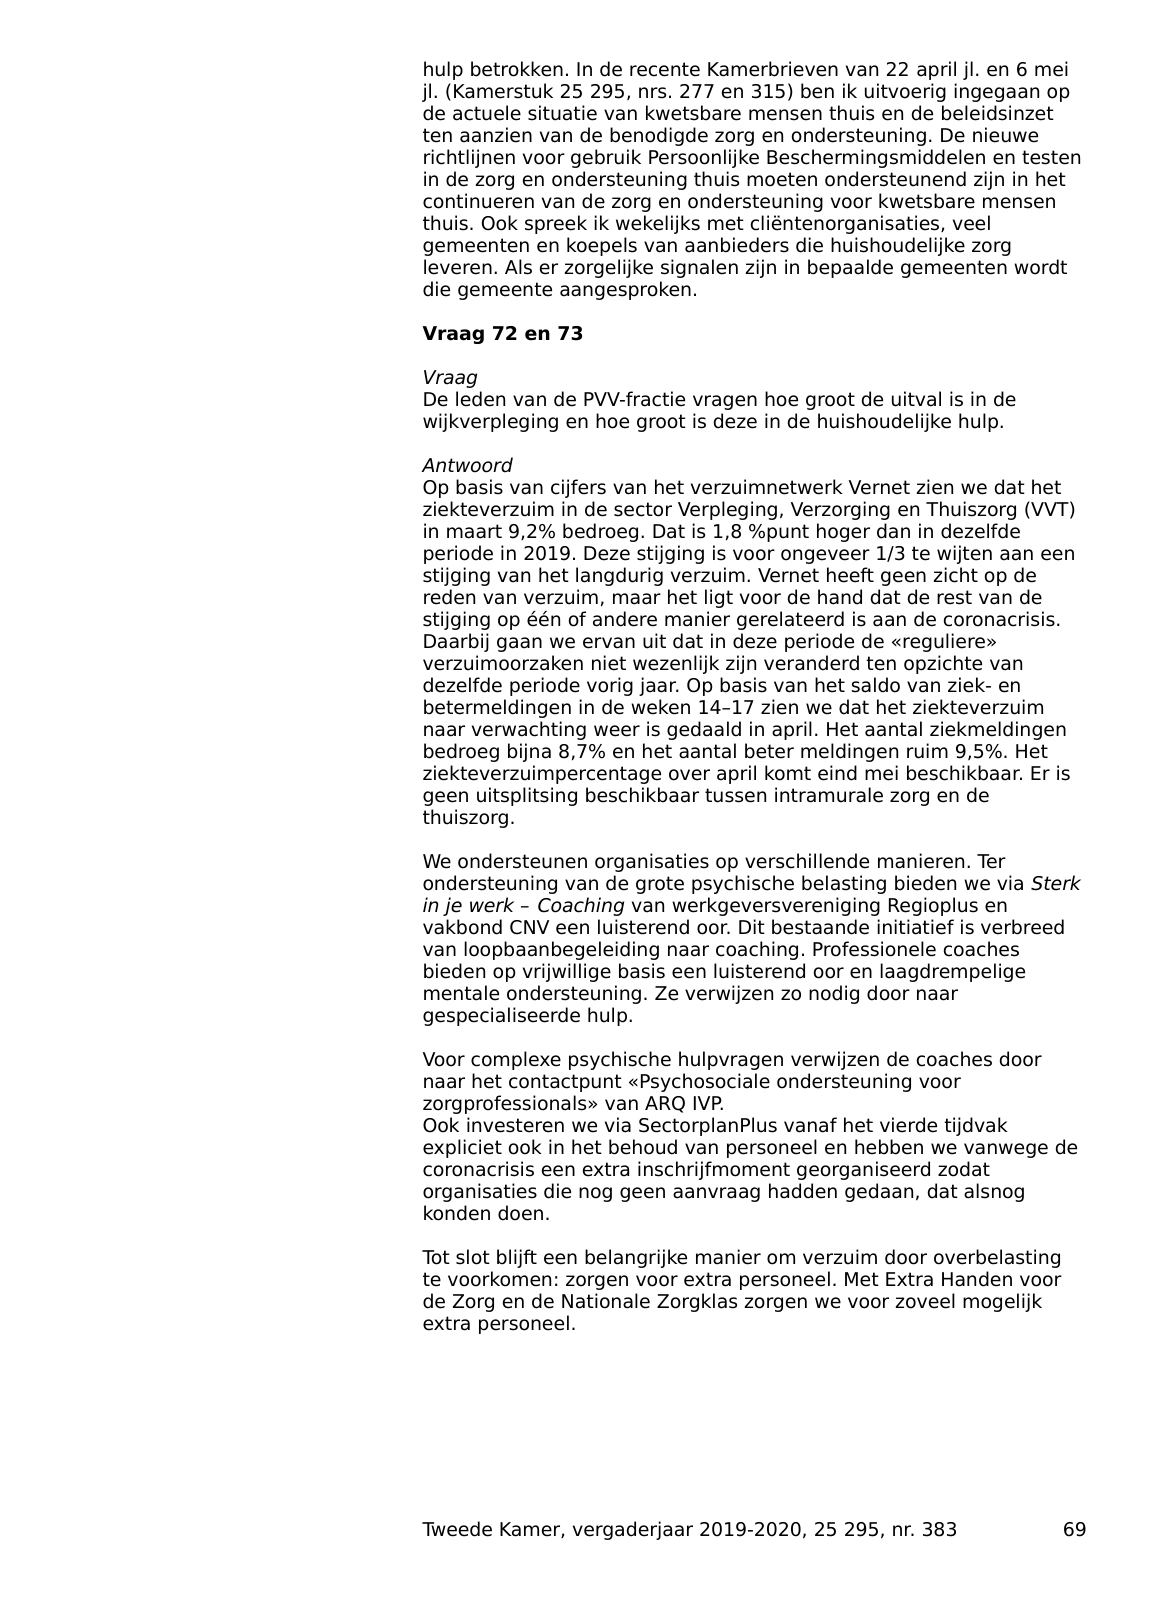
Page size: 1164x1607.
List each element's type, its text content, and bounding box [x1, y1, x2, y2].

text hulp betrokken. In de recente Kamerbrieven van 22 april jl. en 6 mei jl. (Kamerstuk 25 295, nrs. 277 en 315) ben ik uitvoerig ingegaan op de actuele situatie van kwetsbare mensen thuis en de beleidsinzet ten aanzien van de benodigde zorg en ondersteuning. De nieuwe richtlijnen voor gebruik Persoonlijke Beschermingsmiddelen en testen in de zorg en ondersteuning thuis moeten ondersteunend zijn in het continueren van de zorg en ondersteuning voor kwetsbare mensen thuis. Ook spreek ik wekelijks met cliëntenorganisaties, veel gemeenten en koepels van aanbieders die huishoudelijke zorg leveren. Als er zorgelijke signalen zijn in bepaalde gemeenten wordt die gemeente aangesproken. [422, 59, 1087, 301]
text Voor complexe psychische hulpvragen verwijzen de coaches door naar het contactpunt «Psychosociale ondersteuning voor zorgprofessionals» van ARQ IVP. [422, 1049, 1087, 1115]
subtitle Vraag 72 en 73 [422, 323, 1087, 345]
text De leden van de PVV-fractie vragen hoe groot de uitval is in de wijkverpleging en hoe groot is deze in de huishoudelijke hulp. [422, 389, 1087, 433]
text Ook investeren we via SectorplanPlus vanaf het vierde tijdvak expliciet ook in het behoud van personeel en hebben we vanwege de coronacrisis een extra inschrijfmoment georganiseerd zodat organisaties die nog geen aanvraag hadden gedaan, dat alsnog konden doen. [422, 1115, 1087, 1225]
subtitle Vraag [422, 367, 1087, 389]
text Tot slot blijft een belangrijke manier om verzuim door overbelasting te voorkomen: zorgen voor extra personeel. Met Extra Handen voor de Zorg en de Nationale Zorgklas zorgen we voor zoveel mogelijk extra personeel. [422, 1247, 1087, 1335]
subtitle Antwoord [422, 455, 1087, 477]
text We ondersteunen organisaties op verschillende manieren. Ter ondersteuning van de grote psychische belasting bieden we via Sterk in je werk – Coaching van werkgeversvereniging Regioplus en vakbond CNV een luisterend oor. Dit bestaande initiatief is verbreed van loopbaanbegeleiding naar coaching. Professionele coaches bieden op vrijwillige basis een luisterend oor en laagdrempelige mentale ondersteuning. Ze verwijzen zo nodig door naar gespecialiseerde hulp. [422, 851, 1087, 1027]
text Op basis van cijfers van het verzuimnetwerk Vernet zien we dat het ziekteverzuim in de sector Verpleging, Verzorging en Thuiszorg (VVT) in maart 9,2% bedroeg. Dat is 1,8 %punt hoger dan in dezelfde periode in 2019. Deze stijging is voor ongeveer 1/3 te wijten aan een stijging van het langdurig verzuim. Vernet heeft geen zicht op de reden van verzuim, maar het ligt voor de hand dat de rest van de stijging op één of andere manier gerelateerd is aan de coronacrisis. Daarbij gaan we ervan uit dat in deze periode de «reguliere» verzuimoorzaken niet wezenlijk zijn veranderd ten opzichte van dezelfde periode vorig jaar. Op basis van het saldo van ziek- en betermeldingen in de weken 14–17 zien we dat het ziekteverzuim naar verwachting weer is gedaald in april. Het aantal ziekmeldingen bedroeg bijna 8,7% en het aantal beter meldingen ruim 9,5%. Het ziekteverzuimpercentage over april komt eind mei beschikbaar. Er is geen uitsplitsing beschikbaar tussen intramurale zorg en de thuiszorg. [422, 477, 1087, 829]
